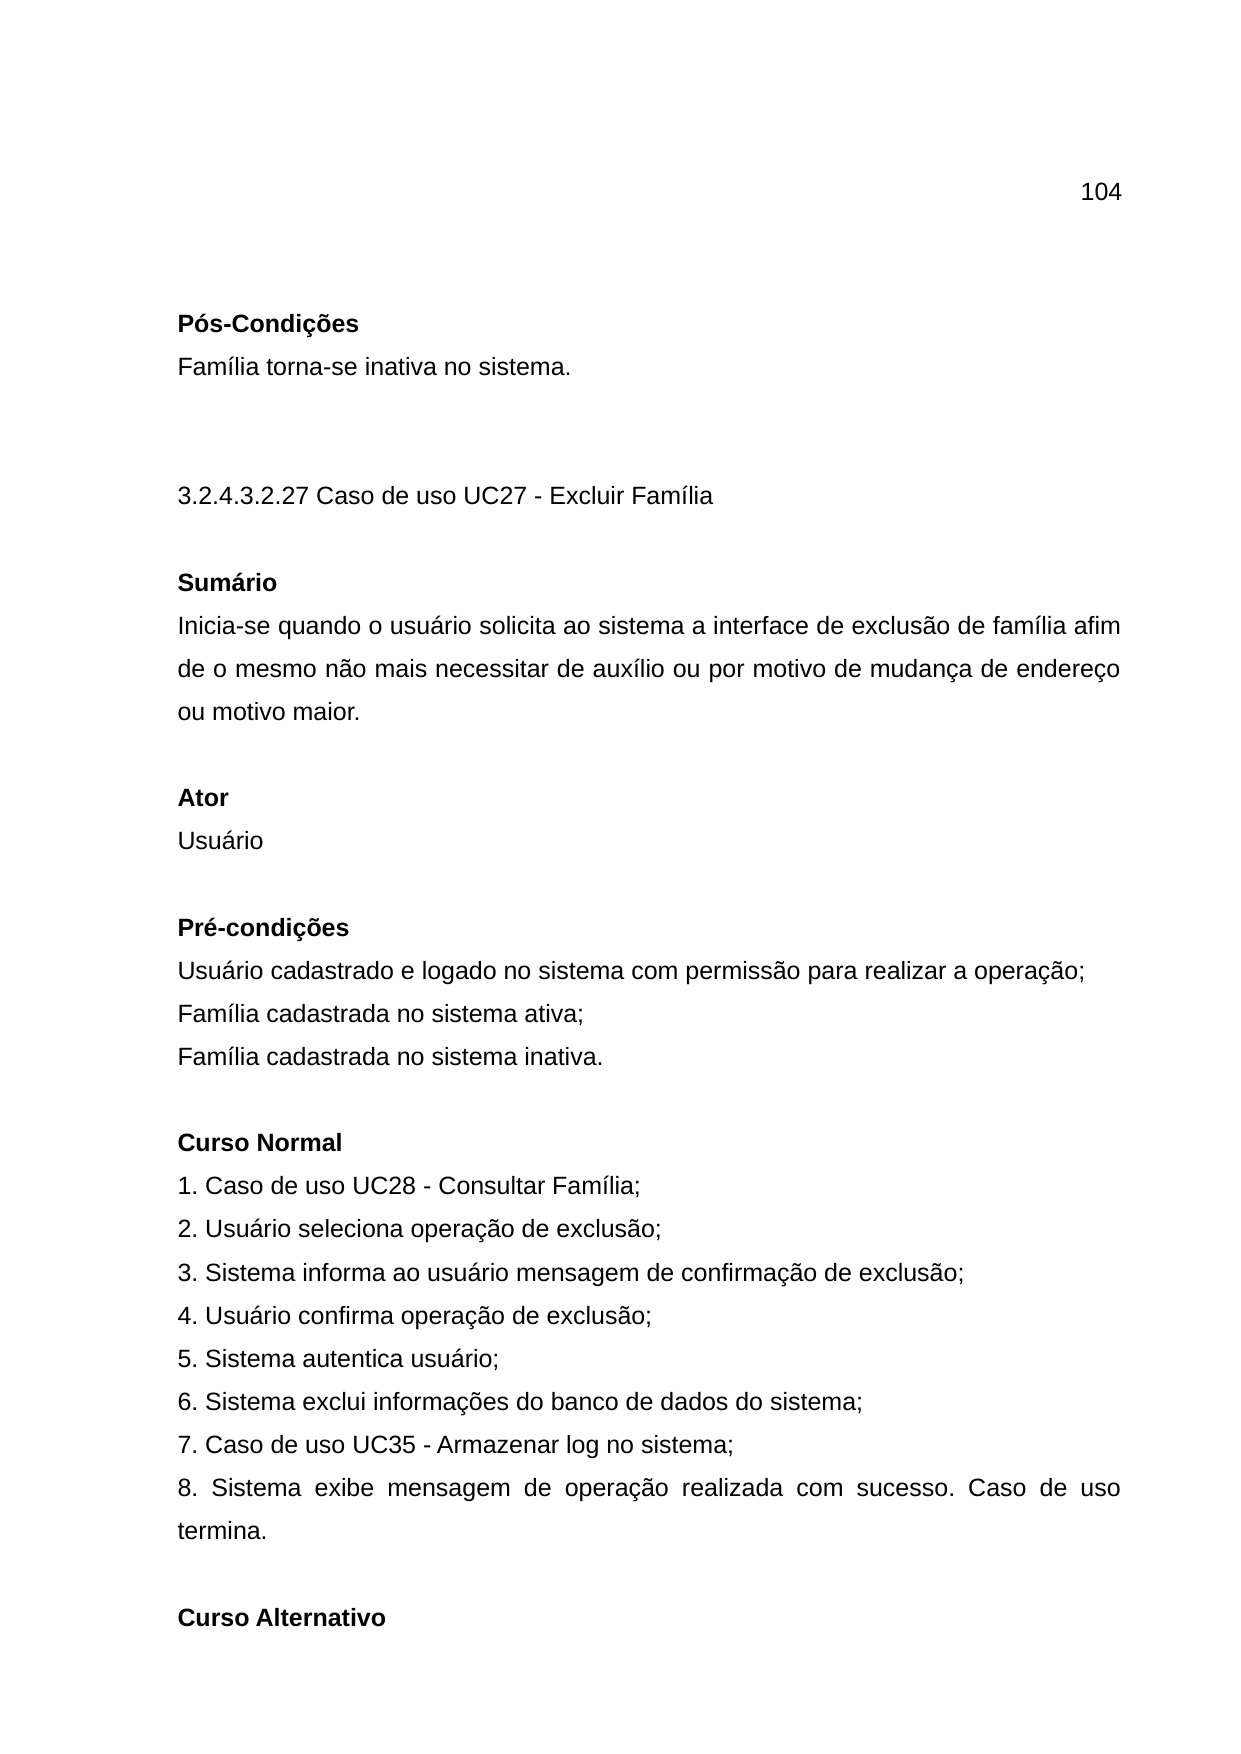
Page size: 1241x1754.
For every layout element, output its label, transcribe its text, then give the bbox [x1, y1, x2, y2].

text 4. Usuário confirma operação de exclusão; [177, 1301, 1122, 1329]
text 1. Caso de uso UC28 - Consultar Família; [177, 1171, 1122, 1200]
text Curso Alternativo [177, 1603, 1122, 1631]
text Família cadastrada no sistema ativa; [177, 999, 1122, 1028]
text 3.2.4.3.2.27 Caso de uso UC27 - Excluir Família [177, 481, 1122, 510]
text Sumário [177, 568, 1122, 596]
text Família torna-se inativa no sistema. [177, 352, 1122, 381]
text Pós-Condições [177, 309, 1122, 338]
text Curso Normal [177, 1128, 1122, 1157]
text Pré-condições [177, 913, 1122, 941]
text Família cadastrada no sistema inativa. [177, 1042, 1122, 1071]
text 6. Sistema exclui informações do banco de dados do sistema; [177, 1387, 1122, 1416]
text Inicia-se quando o usuário solicita ao sistema a interface de exclusão de família afim de o mesmo não mais necessitar de auxílio ou por motivo de mudança de endereço ou motivo maior. [177, 611, 1122, 726]
text Usuário [177, 826, 1122, 855]
text 8. Sistema exibe mensagem de operação realizada com sucesso. Caso de uso termina. [177, 1473, 1122, 1545]
text 5. Sistema autentica usuário; [177, 1344, 1122, 1373]
text Ator [177, 783, 1122, 812]
text 7. Caso de uso UC35 - Armazenar log no sistema; [177, 1430, 1122, 1459]
text 2. Usuário seleciona operação de exclusão; [177, 1214, 1122, 1243]
text 3. Sistema informa ao usuário mensagem de confirmação de exclusão; [177, 1258, 1122, 1286]
text Usuário cadastrado e logado no sistema com permissão para realizar a operação; [177, 956, 1122, 984]
